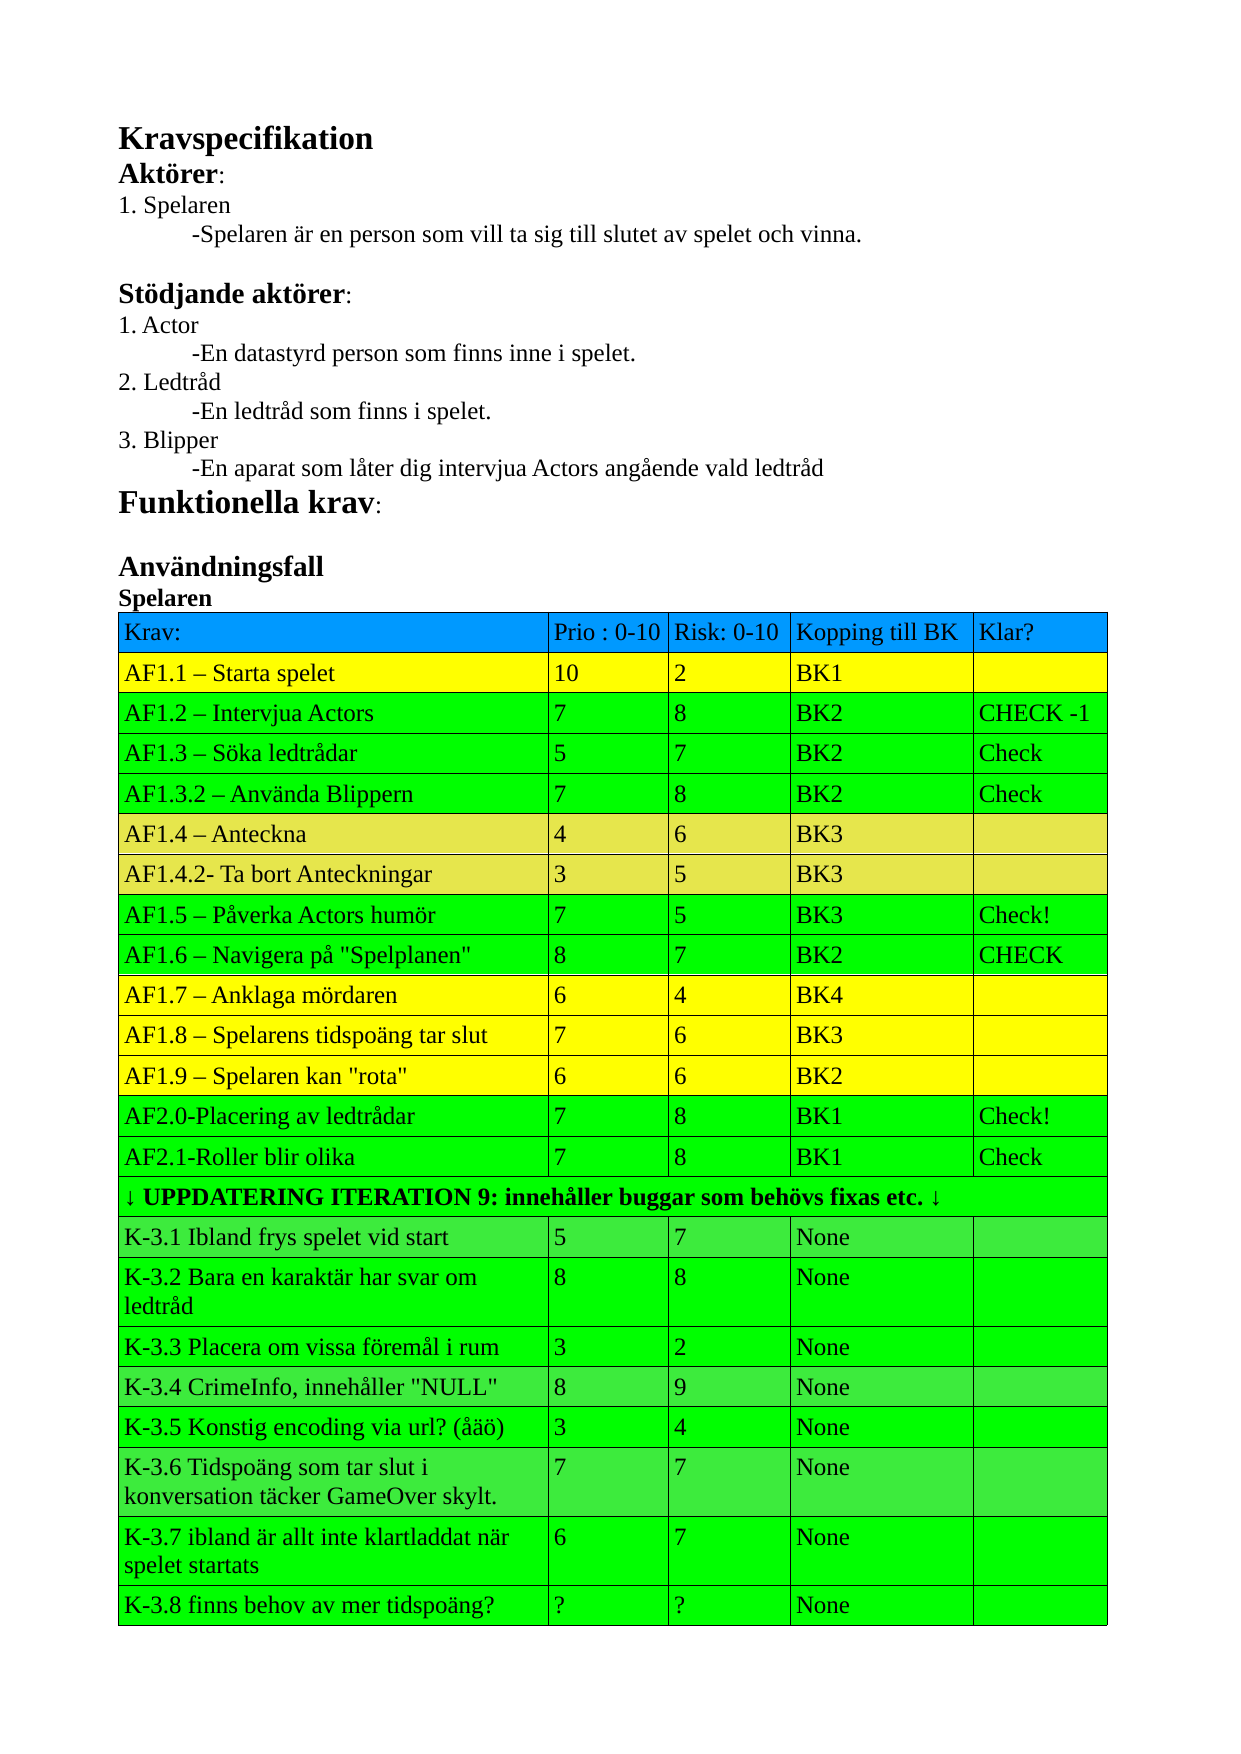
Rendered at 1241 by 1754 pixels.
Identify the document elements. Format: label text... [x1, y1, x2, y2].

table_header Prio : 0-10 [549, 613, 668, 652]
table_cell None [791, 1258, 973, 1326]
table_cell 7 [549, 895, 668, 934]
table_cell None [791, 1586, 973, 1625]
table_cell ? [549, 1586, 668, 1625]
table_cell 4 [549, 814, 668, 853]
table_cell 8 [669, 1137, 790, 1176]
table_cell None [791, 1448, 973, 1516]
table_cell 9 [669, 1367, 790, 1406]
table_cell [974, 1517, 1107, 1585]
table_cell BK1 [791, 653, 973, 692]
table_header Klar? [974, 613, 1107, 652]
table_cell 10 [549, 653, 668, 692]
table_cell 8 [549, 1258, 668, 1326]
table_cell [974, 1407, 1107, 1447]
table_cell AF1.5 – Påverka Actors humör [119, 895, 548, 934]
table_cell 7 [669, 1217, 790, 1257]
table_cell 3 [549, 1407, 668, 1447]
table_header Krav: [119, 613, 548, 652]
table_cell BK1 [791, 1137, 973, 1176]
table_cell 6 [549, 1056, 668, 1095]
table_cell K-3.8 finns behov av mer tidspoäng? [119, 1586, 548, 1625]
table_cell AF2.1-Roller blir olika [119, 1137, 548, 1176]
table_cell 3 [549, 855, 668, 894]
table_cell [974, 653, 1107, 692]
table_cell 5 [669, 855, 790, 894]
table_cell BK3 [791, 895, 973, 934]
table_cell [974, 1448, 1107, 1516]
table_cell [974, 1367, 1107, 1406]
table_cell 7 [669, 1517, 790, 1585]
table_cell 2 [669, 1327, 790, 1366]
table_cell AF1.7 – Anklaga mördaren [119, 976, 548, 1015]
table_cell K-3.7 ibland är allt inte klartladdat när spelet startats [119, 1517, 548, 1585]
table_cell Check [974, 734, 1107, 773]
table_cell [974, 1217, 1107, 1257]
table_cell 5 [549, 1217, 668, 1257]
table_cell BK2 [791, 734, 973, 773]
text Kravspecifikation [118, 118, 1122, 156]
table_cell Check! [974, 895, 1107, 934]
table_cell 6 [669, 1016, 790, 1055]
table_cell 7 [549, 693, 668, 733]
table_cell [974, 1586, 1107, 1625]
table_cell 2 [669, 653, 790, 692]
table_cell 7 [669, 1448, 790, 1516]
table_cell 8 [549, 935, 668, 974]
table_cell 7 [549, 1016, 668, 1055]
table_cell 7 [549, 1096, 668, 1136]
table_cell 7 [669, 935, 790, 974]
table_cell 5 [669, 895, 790, 934]
table_cell 7 [549, 1448, 668, 1516]
text Aktörer: 1. Spelaren -Spelaren är en person som vill ta sig till slutet av spelet och vinna. Stödjande aktörer: 1. Actor -En datastyrd person som finns inne i spelet. 2. Ledtråd -En ledtråd som finns i spelet. 3. Blipper -En aparat som låter dig intervjua Actors angående vald ledtråd Funktionella krav: Användningsfall Spelaren [118, 156, 1122, 612]
table_cell AF1.8 – Spelarens tidspoäng tar slut [119, 1016, 548, 1055]
table_cell AF1.4 – Anteckna [119, 814, 548, 853]
table_cell K-3.6 Tidspoäng som tar slut i konversation täcker GameOver skylt. [119, 1448, 548, 1516]
table_cell BK2 [791, 774, 973, 813]
table_cell 7 [669, 734, 790, 773]
table_cell [974, 814, 1107, 853]
table_cell 7 [549, 1137, 668, 1176]
table_cell 8 [669, 693, 790, 733]
table_cell K-3.1 Ibland frys spelet vid start [119, 1217, 548, 1257]
table_cell BK2 [791, 935, 973, 974]
table_cell CHECK [974, 935, 1107, 974]
table_cell ? [669, 1586, 790, 1625]
table_cell AF1.6 – Navigera på "Spelplanen" [119, 935, 548, 974]
table_cell BK3 [791, 814, 973, 853]
table_header Kopping till BK [791, 613, 973, 652]
table_cell K-3.2 Bara en karaktär har svar om ledtråd [119, 1258, 548, 1326]
table_cell 3 [549, 1327, 668, 1366]
table_cell BK2 [791, 693, 973, 733]
table_cell AF1.1 – Starta spelet [119, 653, 548, 692]
table_cell 6 [669, 814, 790, 853]
table_cell 4 [669, 1407, 790, 1447]
table_cell K-3.5 Konstig encoding via url? (åäö) [119, 1407, 548, 1447]
table_cell 8 [549, 1367, 668, 1406]
table_cell None [791, 1327, 973, 1366]
table_header Risk: 0-10 [669, 613, 790, 652]
table_cell AF2.0-Placering av ledtrådar [119, 1096, 548, 1136]
table_cell AF1.4.2- Ta bort Anteckningar [119, 855, 548, 894]
table_cell [974, 1327, 1107, 1366]
table_cell K-3.3 Placera om vissa föremål i rum [119, 1327, 548, 1366]
table_cell Check [974, 774, 1107, 813]
table_cell BK4 [791, 976, 973, 1015]
table_cell [974, 1056, 1107, 1095]
table_cell None [791, 1517, 973, 1585]
table_cell 6 [549, 976, 668, 1015]
table_cell [974, 1016, 1107, 1055]
table_cell CHECK -1 [974, 693, 1107, 733]
table_cell [974, 855, 1107, 894]
table_cell BK2 [791, 1056, 973, 1095]
table_cell None [791, 1217, 973, 1257]
table_cell AF1.2 – Intervjua Actors [119, 693, 548, 733]
table_cell 6 [669, 1056, 790, 1095]
table_cell 8 [669, 1096, 790, 1136]
table_cell AF1.3.2 – Använda Blippern [119, 774, 548, 813]
table_cell BK3 [791, 855, 973, 894]
table_cell [974, 976, 1107, 1015]
table_cell K-3.4 CrimeInfo, innehåller "NULL" [119, 1367, 548, 1406]
table_cell Check [974, 1137, 1107, 1176]
table_cell 6 [549, 1517, 668, 1585]
table_cell None [791, 1367, 973, 1406]
table_cell AF1.3 – Söka ledtrådar [119, 734, 548, 773]
table_cell Check! [974, 1096, 1107, 1136]
table_cell 4 [669, 976, 790, 1015]
table_cell AF1.9 – Spelaren kan "rota" [119, 1056, 548, 1095]
table_cell BK1 [791, 1096, 973, 1136]
table_cell None [791, 1407, 973, 1447]
table_cell 8 [669, 1258, 790, 1326]
table_cell 8 [669, 774, 790, 813]
table_cell 7 [549, 774, 668, 813]
table_cell ↓ UPPDATERING ITERATION 9: innehåller buggar som behövs fixas etc. ↓ [119, 1177, 1107, 1216]
table_cell BK3 [791, 1016, 973, 1055]
table_cell 5 [549, 734, 668, 773]
table_cell [974, 1258, 1107, 1326]
